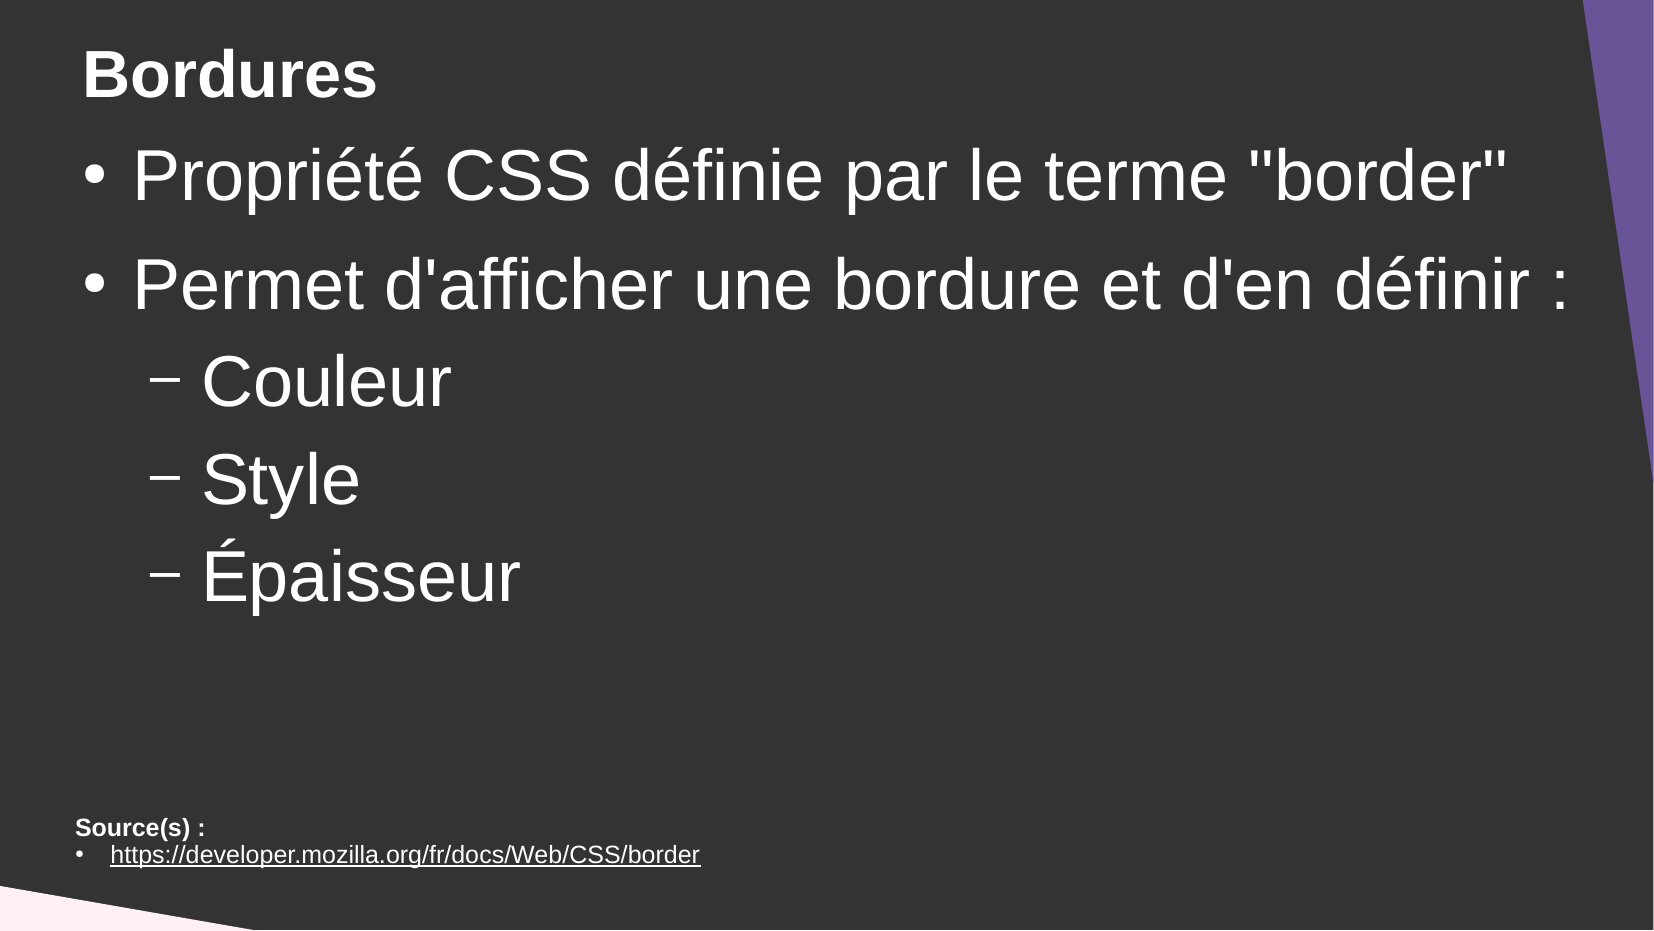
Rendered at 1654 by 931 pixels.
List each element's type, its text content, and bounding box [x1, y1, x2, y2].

text_box [1582, 0, 1654, 488]
list Propriété CSS définie par le terme "border" Permet d'afficher une bordure et d'en définir : Couleur Style Épaisseur [64, 135, 1604, 683]
title Bordures [82, 37, 1571, 112]
text_box [0, 885, 260, 931]
text_box Source(s) : https://developer.mozilla.org/fr/docs/Web/CSS/border [60, 805, 1546, 913]
